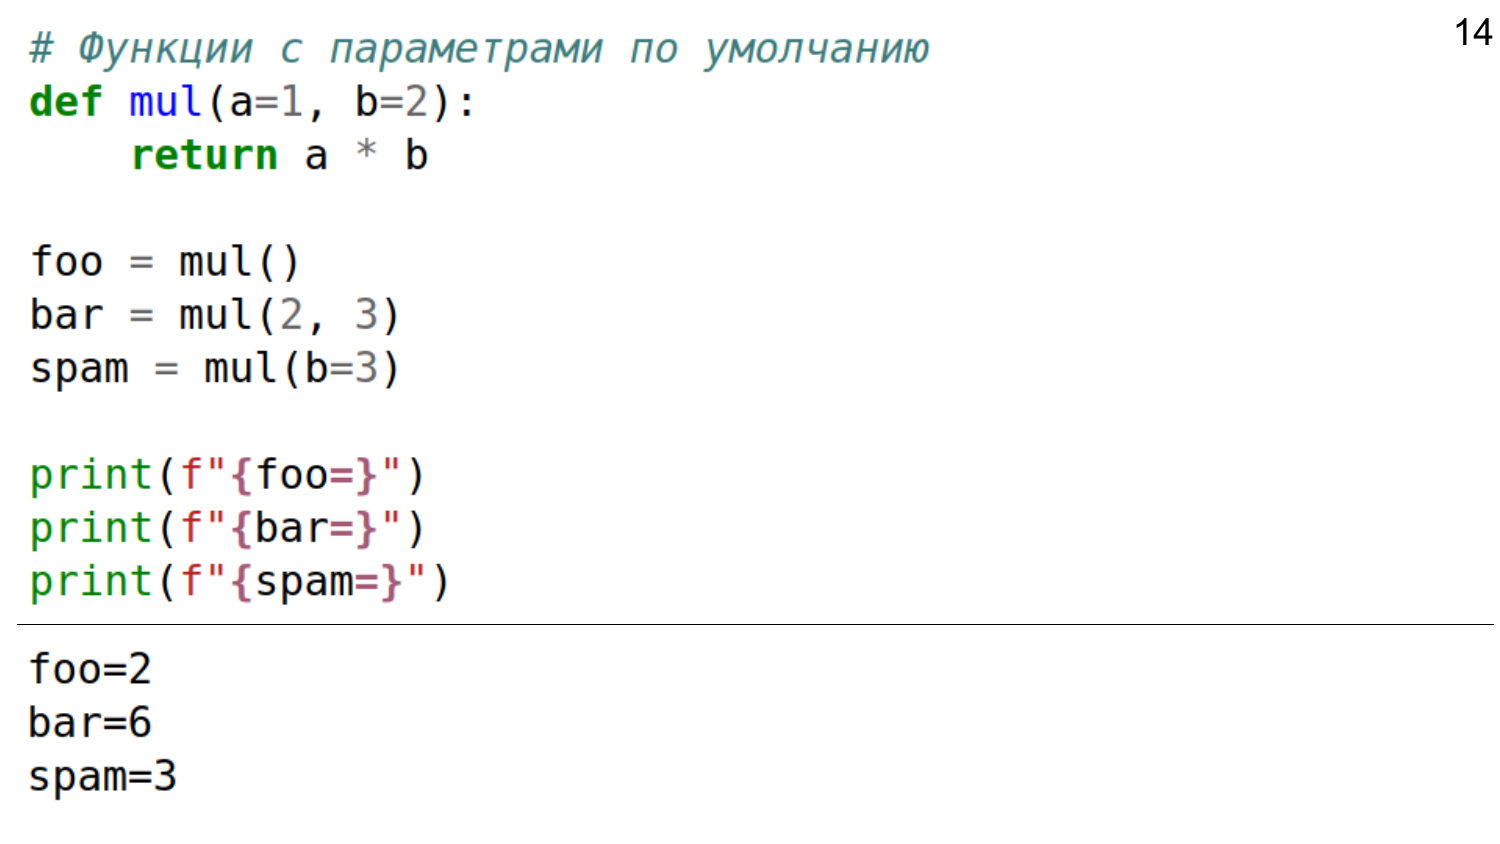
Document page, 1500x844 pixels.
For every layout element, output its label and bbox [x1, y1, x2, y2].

picture [17, 19, 941, 619]
picture [21, 638, 185, 805]
